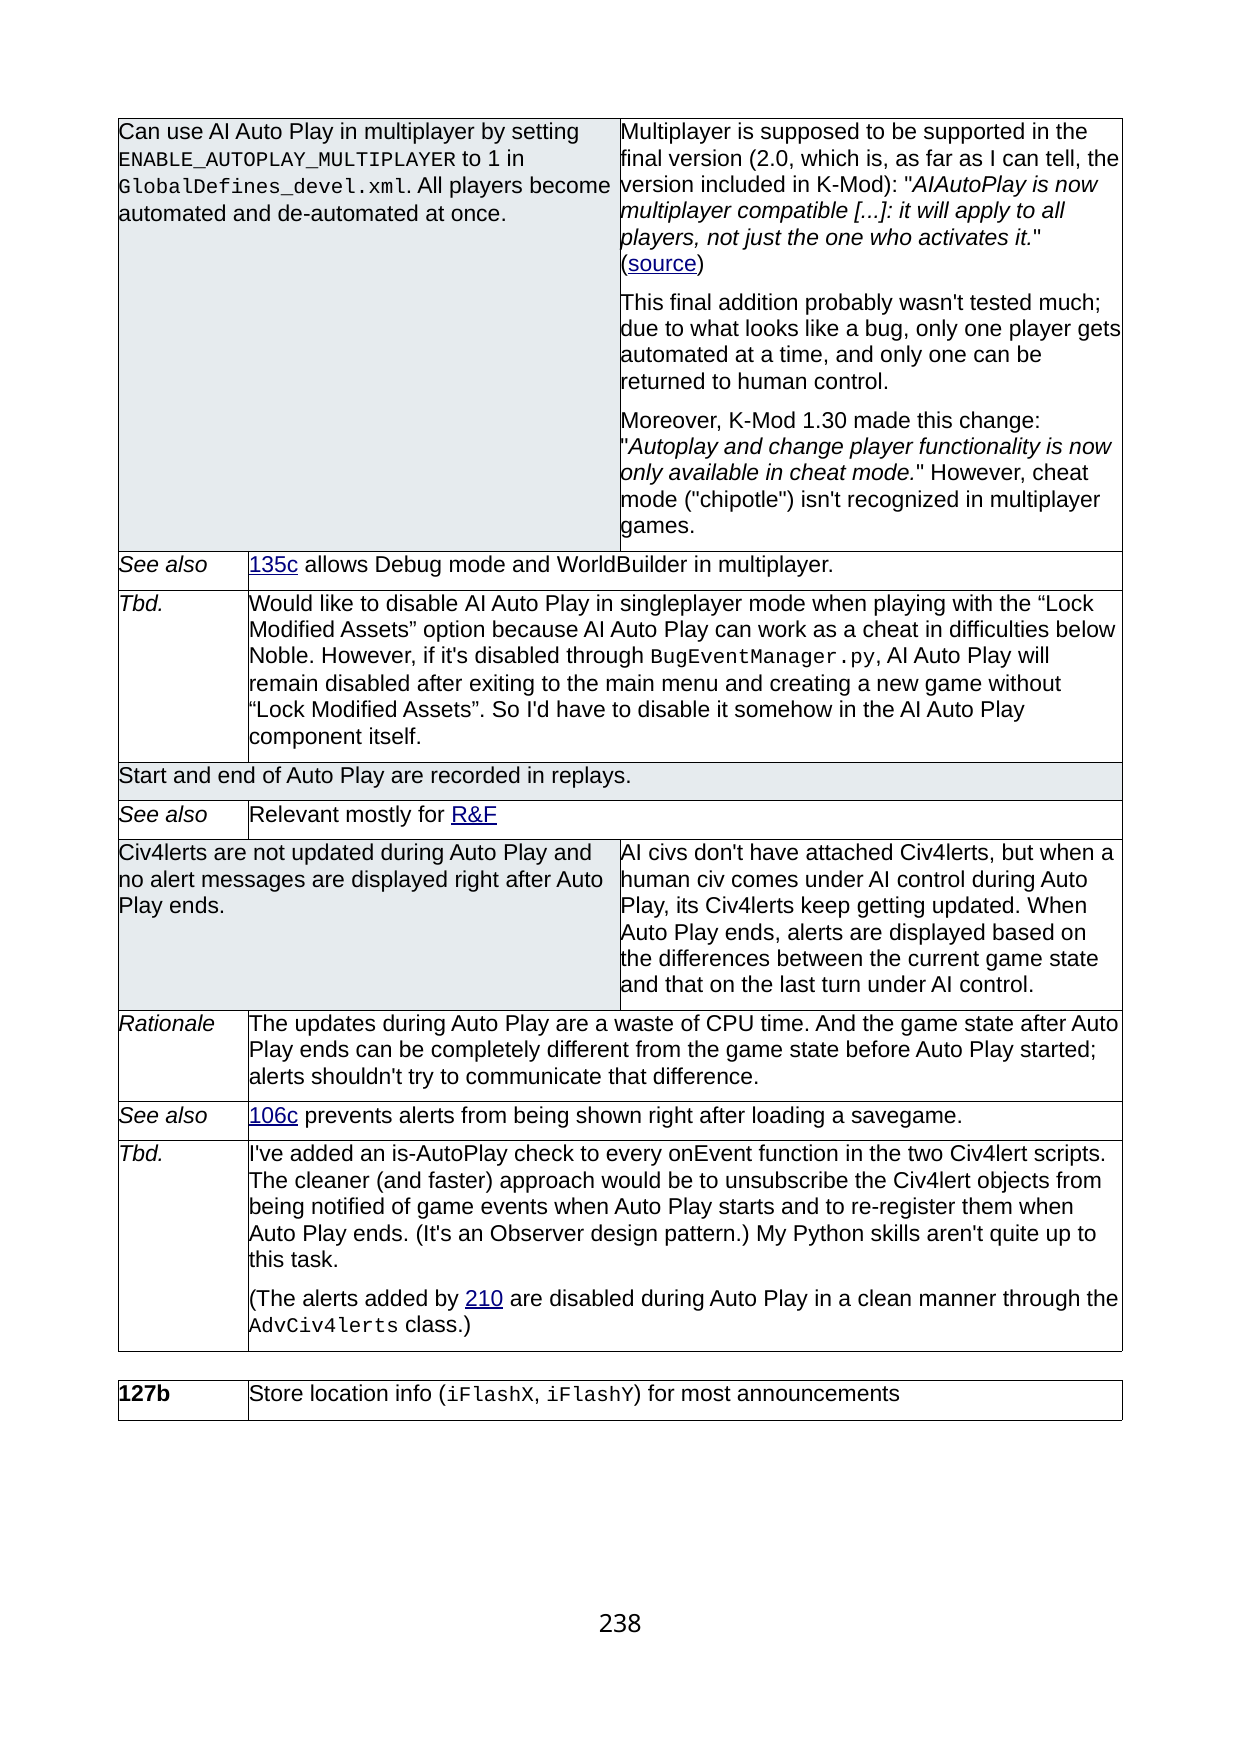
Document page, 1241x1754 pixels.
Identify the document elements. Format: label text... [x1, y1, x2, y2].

table_cell AI civs don't have attached Civ4lerts, but when a human civ comes under AI control during Auto Play, its Civ4lerts keep getting updated. When Auto Play ends, alerts are displayed based on the differences between the current game state and that on the last turn under AI control. [621, 840, 1122, 1010]
table_cell See also [119, 801, 248, 839]
table_header Store location info (iFlashX, iFlashY) for most announcements [249, 1381, 1122, 1420]
table_cell Multiplayer is supposed to be supported in the final version (2.0, which is, as far as I can tell, the version included in K-Mod): "AIAutoPlay is now multiplayer compatible [...]: it will apply to all players, not just the one who activates it." (source) This final addition probably wasn't tested much; due to what looks like a bug, only one player gets automated at a time, and only one can be returned to human control. Moreover, K-Mod 1.30 made this change: "Autoplay and change player functionality is now only available in cheat mode." However, cheat mode ("chipotle") isn't recognized in multiplayer games. [621, 119, 1122, 551]
table_cell Relevant mostly for R&F [249, 801, 1122, 839]
table_cell Rationale [119, 1011, 248, 1101]
table_cell Civ4lerts are not updated during Auto Play and no alert messages are displayed right after Auto Play ends. [119, 840, 620, 1010]
table_cell Would like to disable AI Auto Play in singleplayer mode when playing with the “Lock Modified Assets” option because AI Auto Play can work as a cheat in difficulties below Noble. However, if it's disabled through BugEventManager.py, AI Auto Play will remain disabled after exiting to the main menu and creating a new game without “Lock Modified Assets”. So I'd have to disable it somehow in the AI Auto Play component itself. [249, 591, 1122, 762]
table_cell Start and end of Auto Play are recorded in replays. [119, 763, 1122, 800]
table_cell Tbd. [119, 591, 248, 762]
table_cell See also [119, 1102, 248, 1140]
table_header 127b [119, 1381, 248, 1420]
table_cell 135c allows Debug mode and WorldBuilder in multiplayer. [249, 552, 1122, 589]
table_cell I've added an is-AutoPlay check to every onEvent function in the two Civ4lert scripts. The cleaner (and faster) approach would be to unsubscribe the Civ4lert objects from being notified of game events when Auto Play starts and to re-register them when Auto Play ends. (It's an Observer design pattern.) My Python skills aren't quite up to this task. (The alerts added by 210 are disabled during Auto Play in a clean manner through the AdvCiv4lerts class.) [249, 1141, 1122, 1351]
table_cell Tbd. [119, 1141, 248, 1351]
table_cell Can use AI Auto Play in multiplayer by setting ENABLE_AUTOPLAY_MULTIPLAYER to 1 in GlobalDefines_devel.xml. All players become automated and de-automated at once. [119, 119, 620, 551]
table_cell 106c prevents alerts from being shown right after loading a savegame. [249, 1102, 1122, 1140]
table_cell The updates during Auto Play are a waste of CPU time. And the game state after Auto Play ends can be completely different from the game state before Auto Play started; alerts shouldn't try to communicate that difference. [249, 1011, 1122, 1101]
table_cell See also [119, 552, 248, 589]
